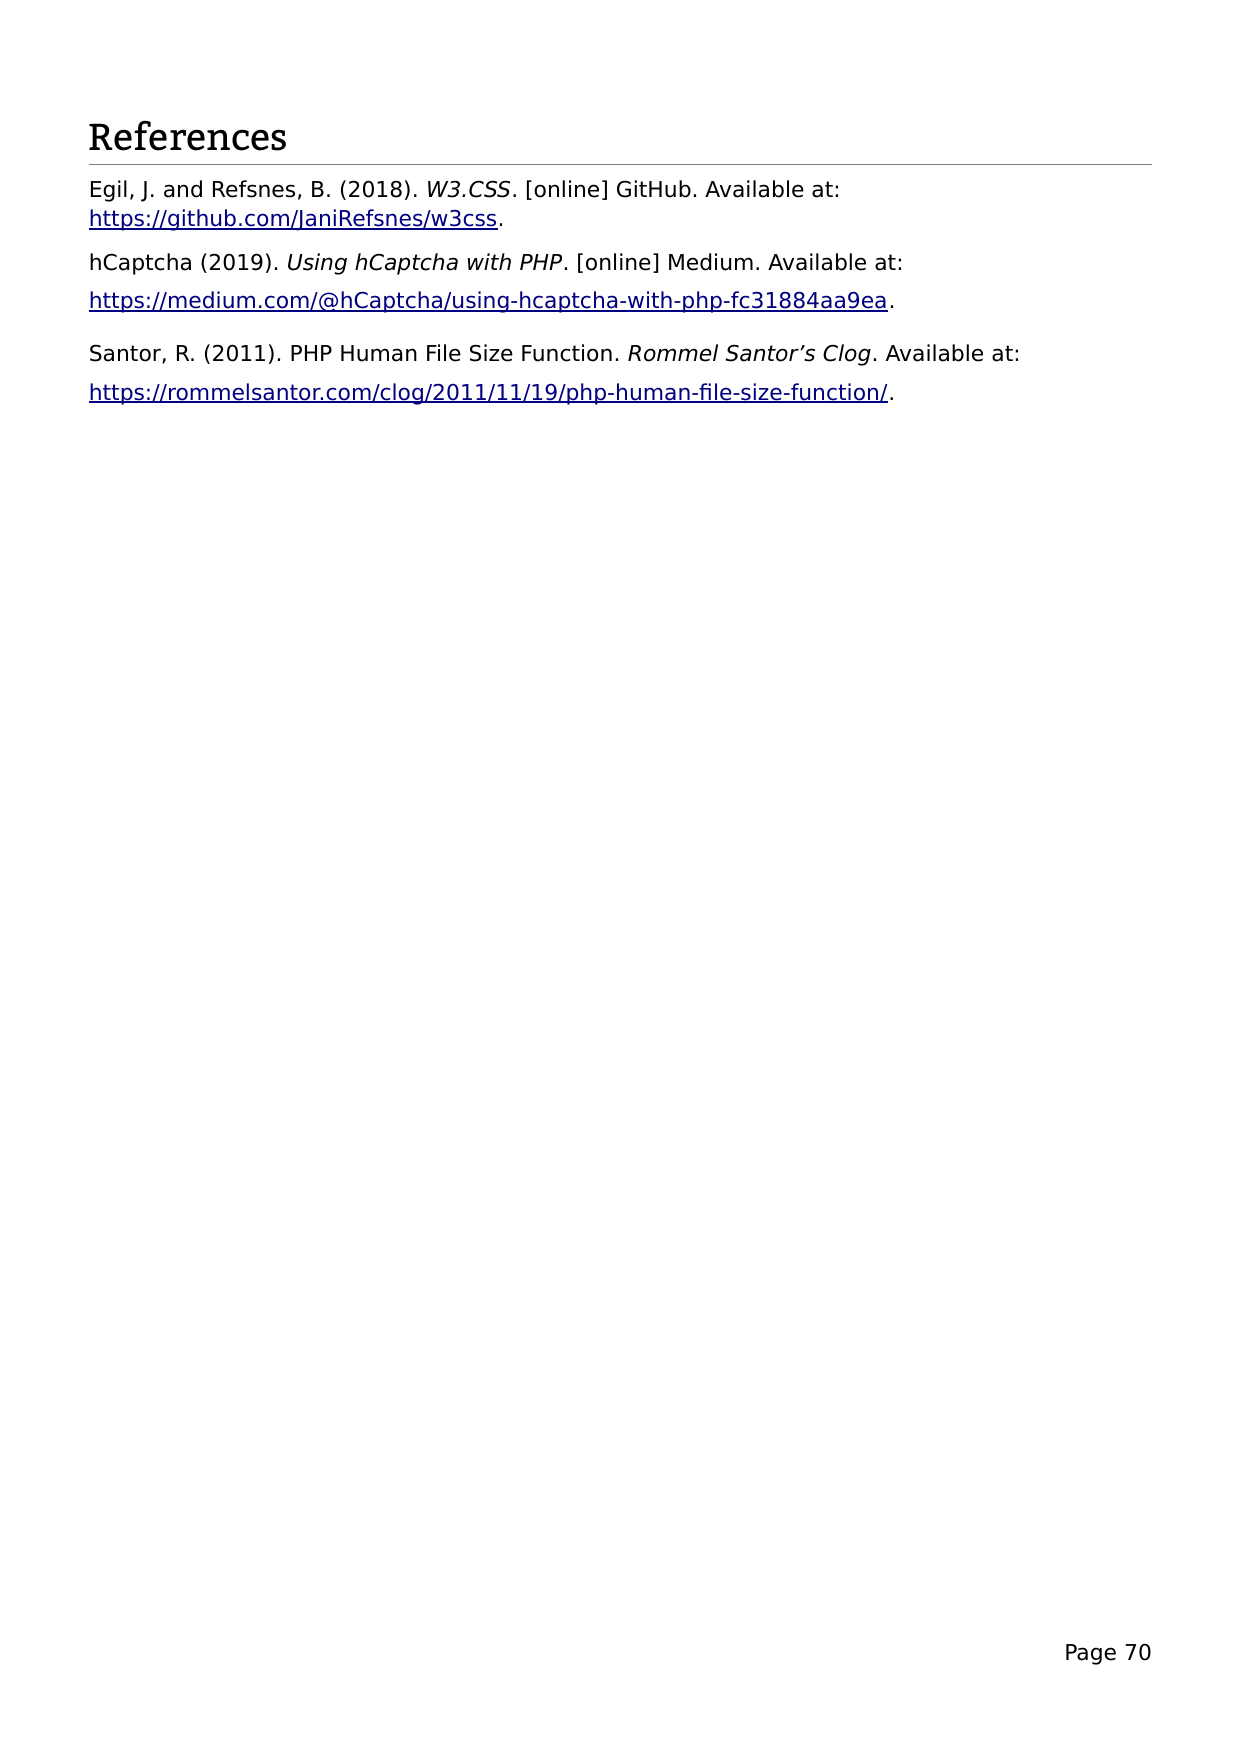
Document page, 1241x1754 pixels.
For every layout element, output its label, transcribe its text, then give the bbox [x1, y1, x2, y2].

text hCaptcha (2019). Using hCaptcha with PHP. [online] Medium. Available at: https://medium.com/@hCaptcha/using-hcaptcha-with-php-fc31884aa9ea. [88, 250, 1152, 314]
text Santor, R. (2011). PHP Human File Size Function. Rommel Santor’s Clog. Available at: https://rommelsantor.com/clog/2011/11/19/php-human-file-size-function/. [88, 341, 1152, 405]
text Egil, J. and Refsnes, B. (2018). W3.CSS. [online] GitHub. Available at: https://github.com/JaniRefsnes/w3css. [88, 177, 1152, 232]
subtitle References [88, 113, 1152, 165]
